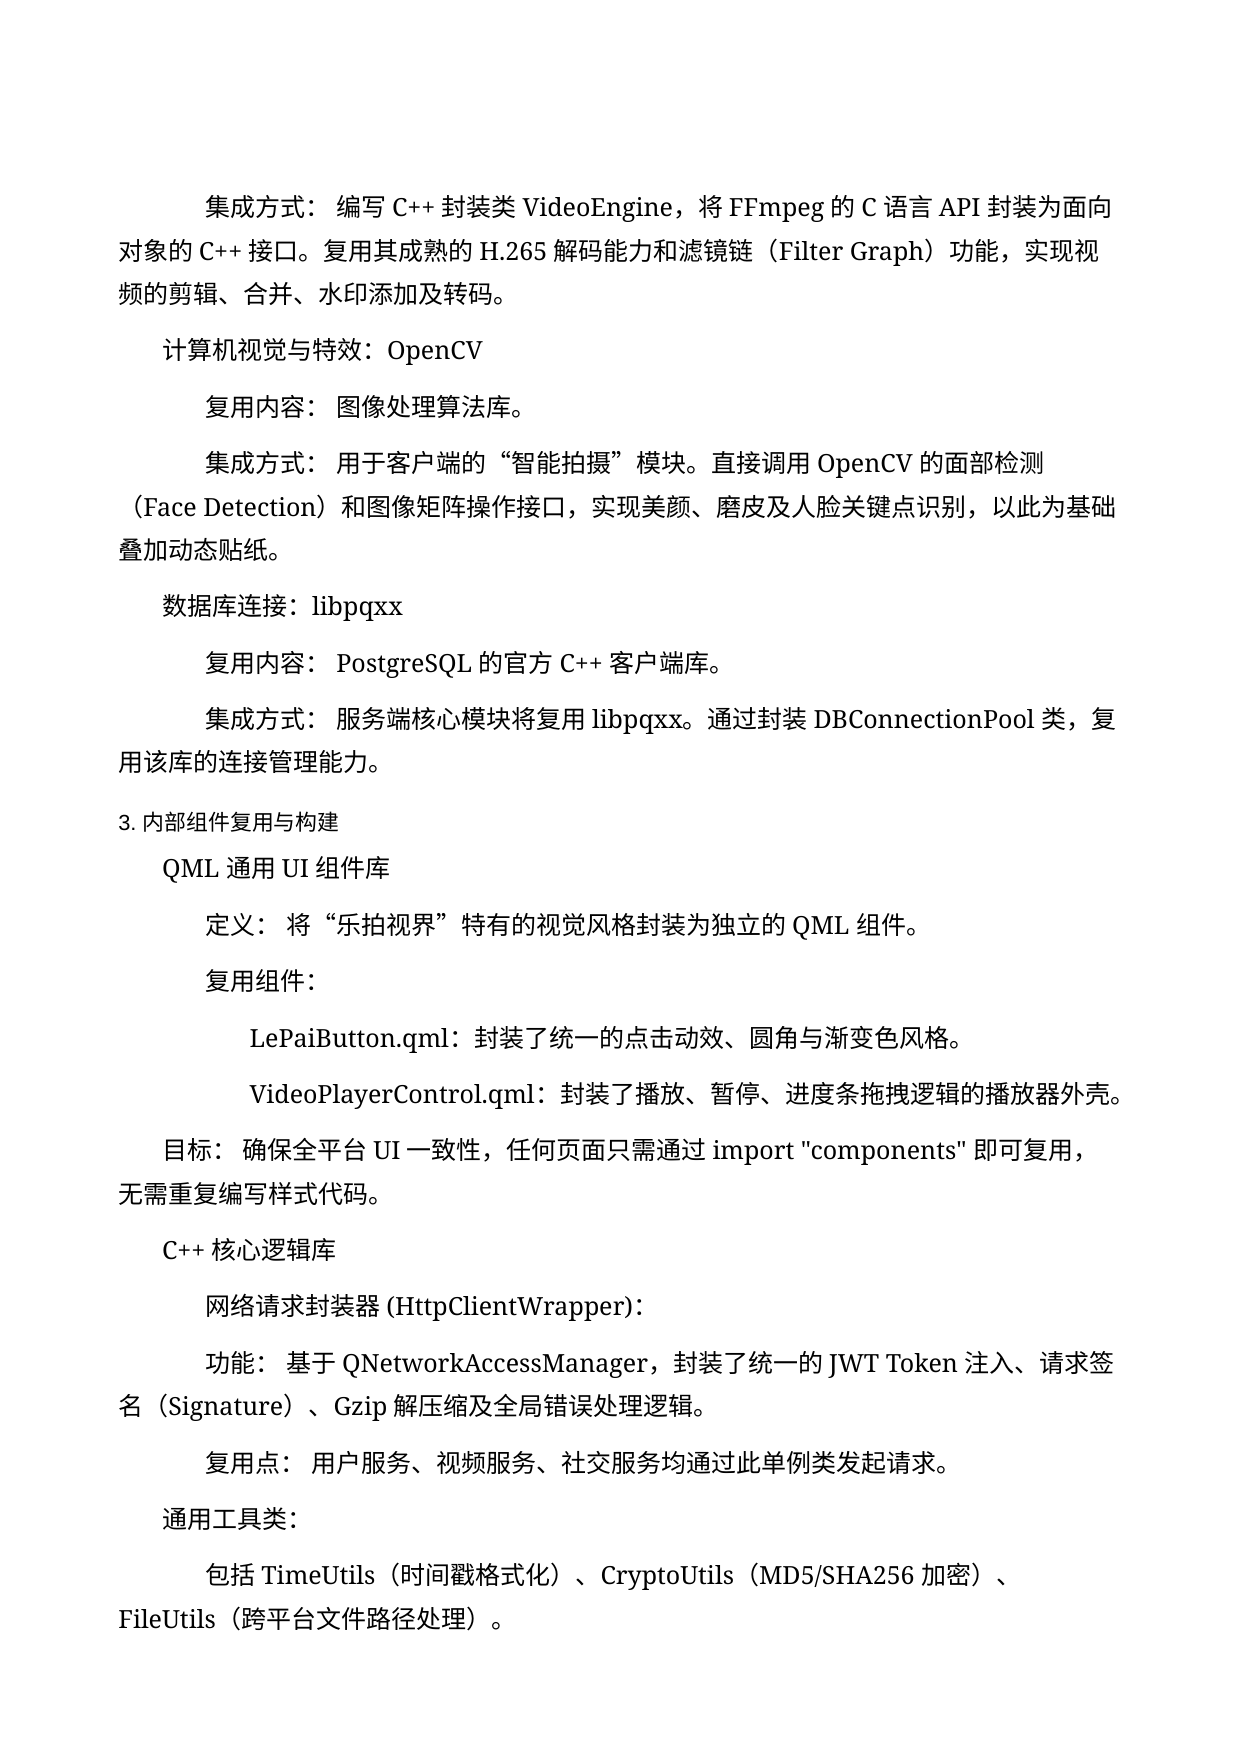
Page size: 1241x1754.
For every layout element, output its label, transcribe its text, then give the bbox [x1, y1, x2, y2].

text 集成方式： 服务端核心模块将复用 libpqxx。通过封装 DBConnectionPool 类，复用该库的连接管理能力。 [118, 699, 1122, 779]
text 集成方式： 用于客户端的“智能拍摄”模块。直接调用 OpenCV 的面部检测（Face Detection）和图像矩阵操作接口，实现美颜、磨皮及人脸关键点识别，以此为基础叠加动态贴纸。 [118, 443, 1122, 567]
text VideoPlayerControl.qml：封装了播放、暂停、进度条拖拽逻辑的播放器外壳。 [118, 1074, 1122, 1111]
text 定义： 将“乐拍视界”特有的视觉风格封装为独立的 QML 组件。 [118, 905, 1122, 942]
text 计算机视觉与特效：OpenCV [118, 331, 1122, 367]
text 复用点： 用户服务、视频服务、社交服务均通过此单例类发起请求。 [118, 1443, 1122, 1479]
text 复用内容： PostgreSQL 的官方 C++ 客户端库。 [118, 643, 1122, 679]
text 网络请求封装器 (HttpClientWrapper)： [118, 1287, 1122, 1323]
text 目标： 确保全平台 UI 一致性，任何页面只需通过 import "components" 即可复用，无需重复编写样式代码。 [118, 1131, 1122, 1210]
text 数据库连接：libpqxx [118, 587, 1122, 623]
text 复用内容： 图像处理算法库。 [118, 387, 1122, 423]
text C++ 核心逻辑库 [118, 1231, 1122, 1267]
text QML 通用 UI 组件库 [118, 849, 1122, 885]
text 复用组件： [118, 962, 1122, 998]
text LePaiButton.qml：封装了统一的点击动效、圆角与渐变色风格。 [118, 1018, 1122, 1054]
subtitle 内部组件复用与构建 [118, 804, 1122, 836]
text 功能： 基于 QNetworkAccessManager，封装了统一的 JWT Token 注入、请求签名（Signature）、Gzip 解压缩及全局错误处理逻辑。 [118, 1343, 1122, 1423]
text 集成方式： 编写 C++ 封装类 VideoEngine，将 FFmpeg 的 C 语言 API 封装为面向对象的 C++ 接口。复用其成熟的 H.265 解码能力和滤镜链（Filter Graph）功能，实现视频的剪辑、合并、水印添加及转码。 [118, 188, 1122, 311]
text 通用工具类： [118, 1499, 1122, 1536]
text 包括 TimeUtils（时间戳格式化）、CryptoUtils（MD5/SHA256 加密）、FileUtils（跨平台文件路径处理）。 [118, 1556, 1122, 1635]
